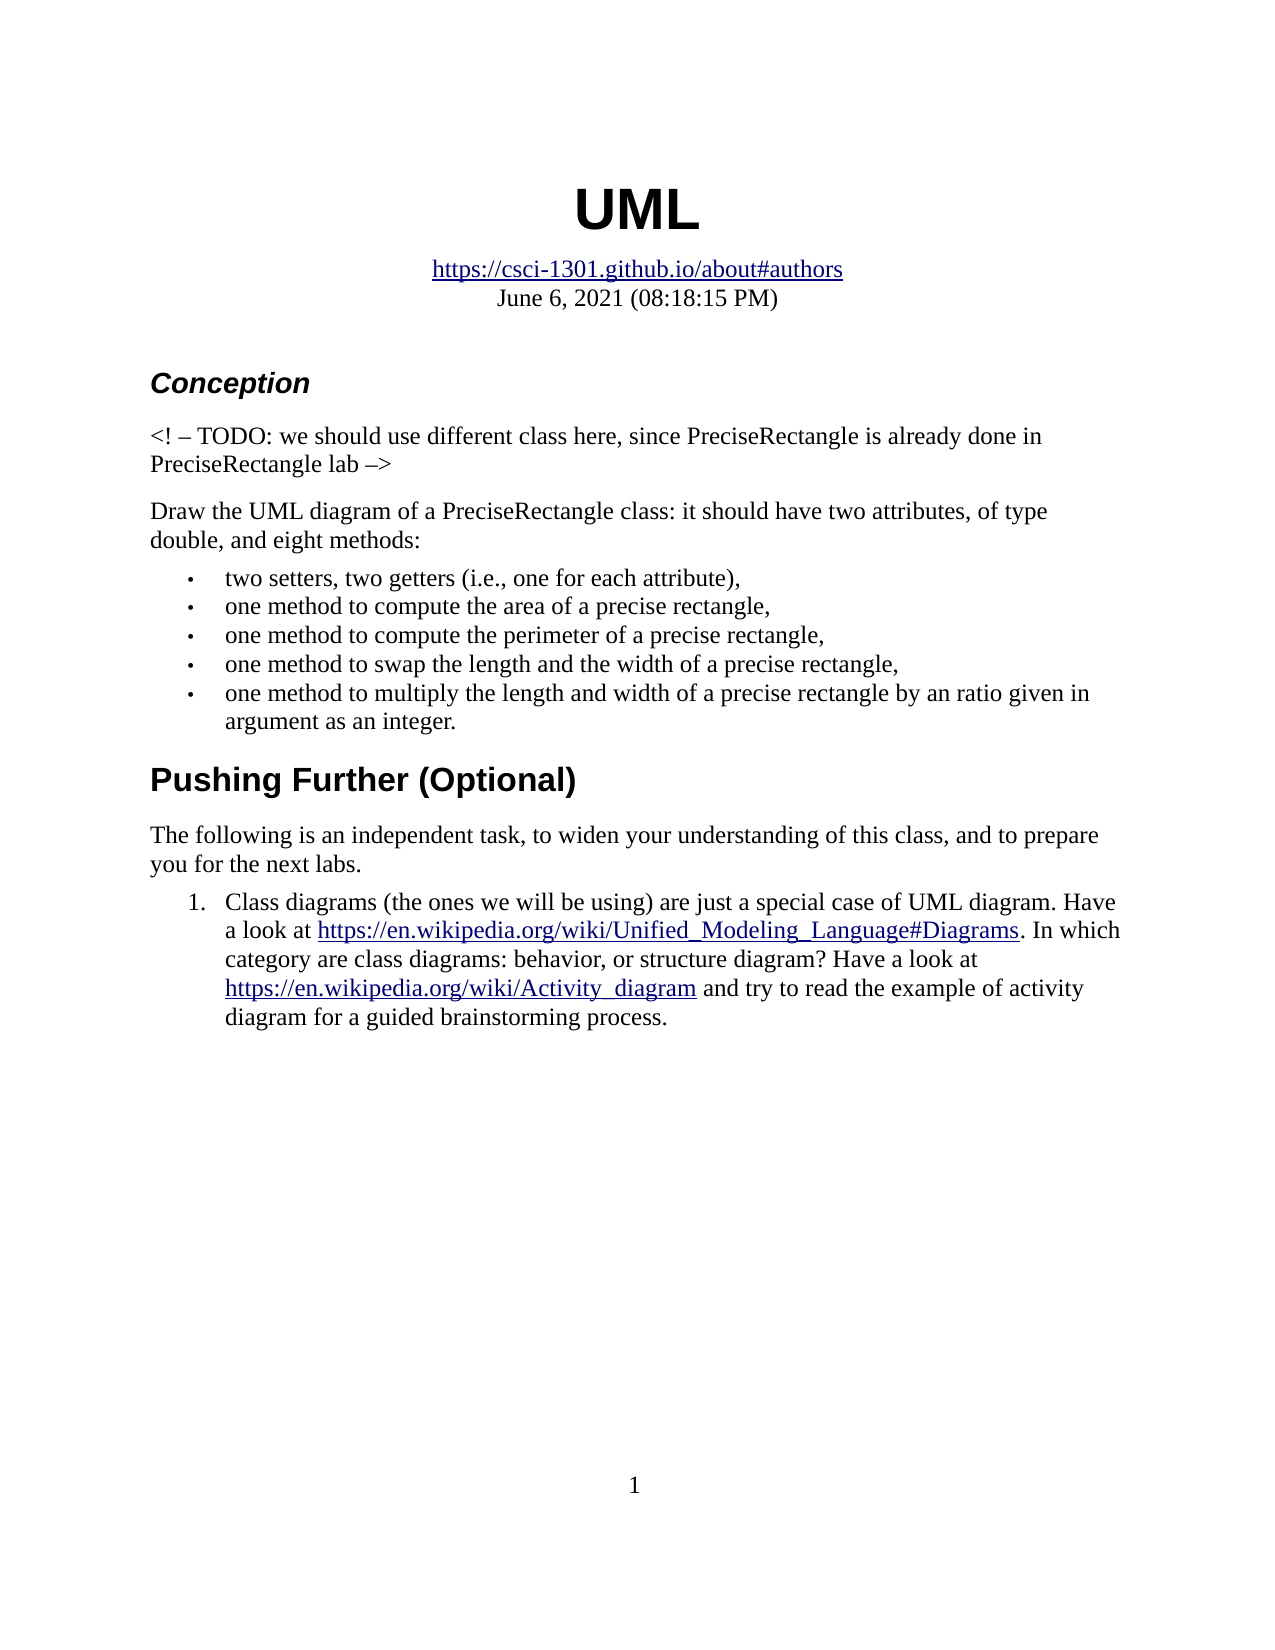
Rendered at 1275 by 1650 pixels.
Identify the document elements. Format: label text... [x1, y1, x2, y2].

text Draw the UML diagram of a PreciseRectangle class: it should have two attributes, of type double, and eight methods: [150, 496, 1125, 554]
title UML [150, 175, 1125, 242]
text https://csci-1301.github.io/about#authors [150, 254, 1125, 283]
text The following is an independent task, to widen your understanding of this class, and to prepare you for the next labs. [150, 820, 1125, 878]
text <! – TODO: we should use different class here, since PreciseRectangle is already done in PreciseRectangle lab –> [150, 421, 1125, 478]
subtitle Pushing Further (Optional) [150, 760, 1125, 799]
list one method to compute the area of a precise rectangle, [187, 591, 1125, 620]
list one method to multiply the length and width of a precise rectangle by an ratio given in argument as an integer. [187, 678, 1125, 735]
list one method to swap the length and the width of a precise rectangle, [187, 649, 1125, 678]
subtitle Conception [150, 366, 1125, 399]
text June 6, 2021 (08:18:15 PM) [150, 283, 1125, 312]
list one method to compute the perimeter of a precise rectangle, [187, 620, 1125, 649]
list two setters, two getters (i.e., one for each attribute), [187, 563, 1125, 591]
list Class diagrams (the ones we will be using) are just a special case of UML diagram. Have a look at https://en.wikipedia.org/wiki/Unified_Modeling_Language#Diagrams. In which category are class diagrams: behavior, or structure diagram? Have a look at https://en.wikipedia.org/wiki/Activity_diagram and try to read the example of activity diagram for a guided brainstorming process. [187, 887, 1125, 1031]
